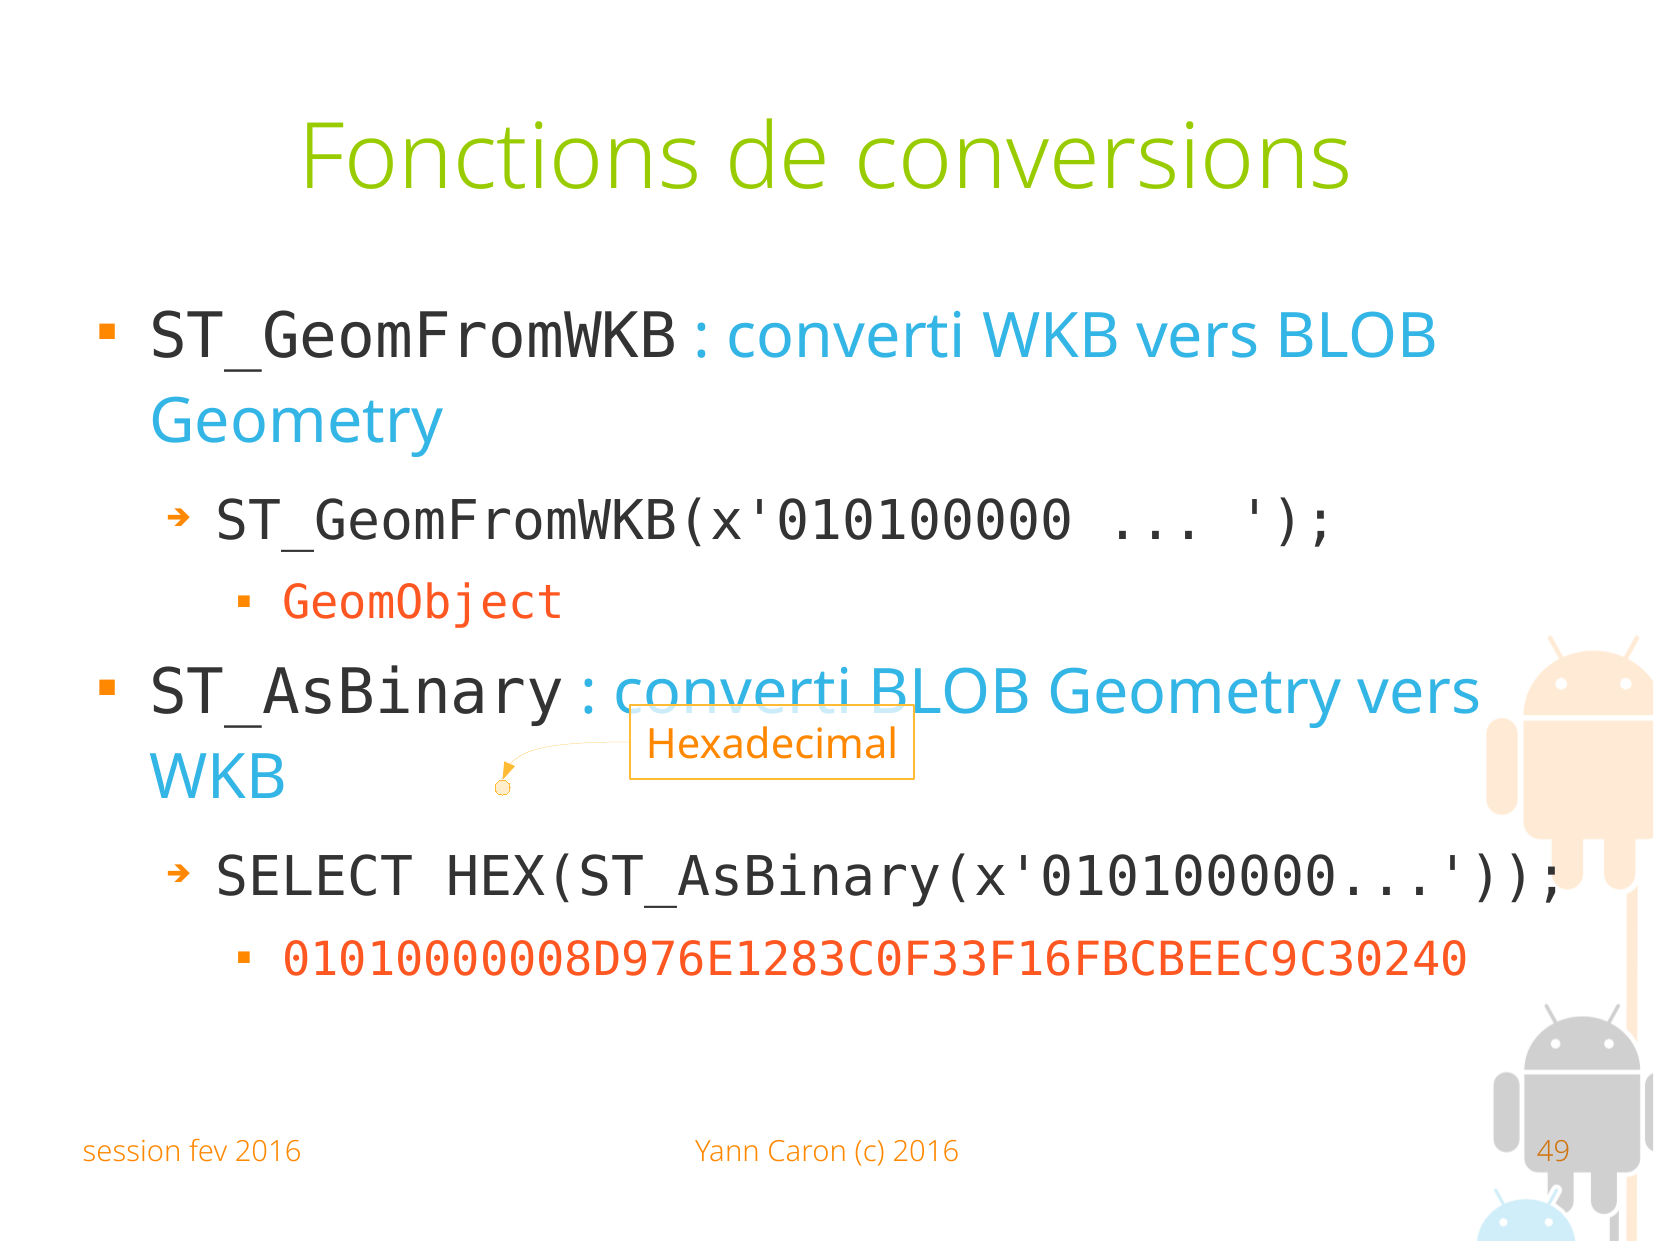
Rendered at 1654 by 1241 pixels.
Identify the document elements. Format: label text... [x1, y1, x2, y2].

list ST_GeomFromWKB : converti WKB vers BLOB Geometry ST_GeomFromWKB(x'010100000 ... '); GeomObject ST_AsBinary : converti BLOB Geometry vers WKB SELECT HEX(ST_AsBinary(x'010100000...')); 01010000008D976E1283C0F33F16FBCBEEC9C30240 [82, 290, 1571, 1010]
title Fonctions de conversions [82, 49, 1571, 257]
picture [240, 423, 1654, 1241]
text_box [495, 780, 511, 796]
text_box Hexadecimal [630, 705, 907, 771]
